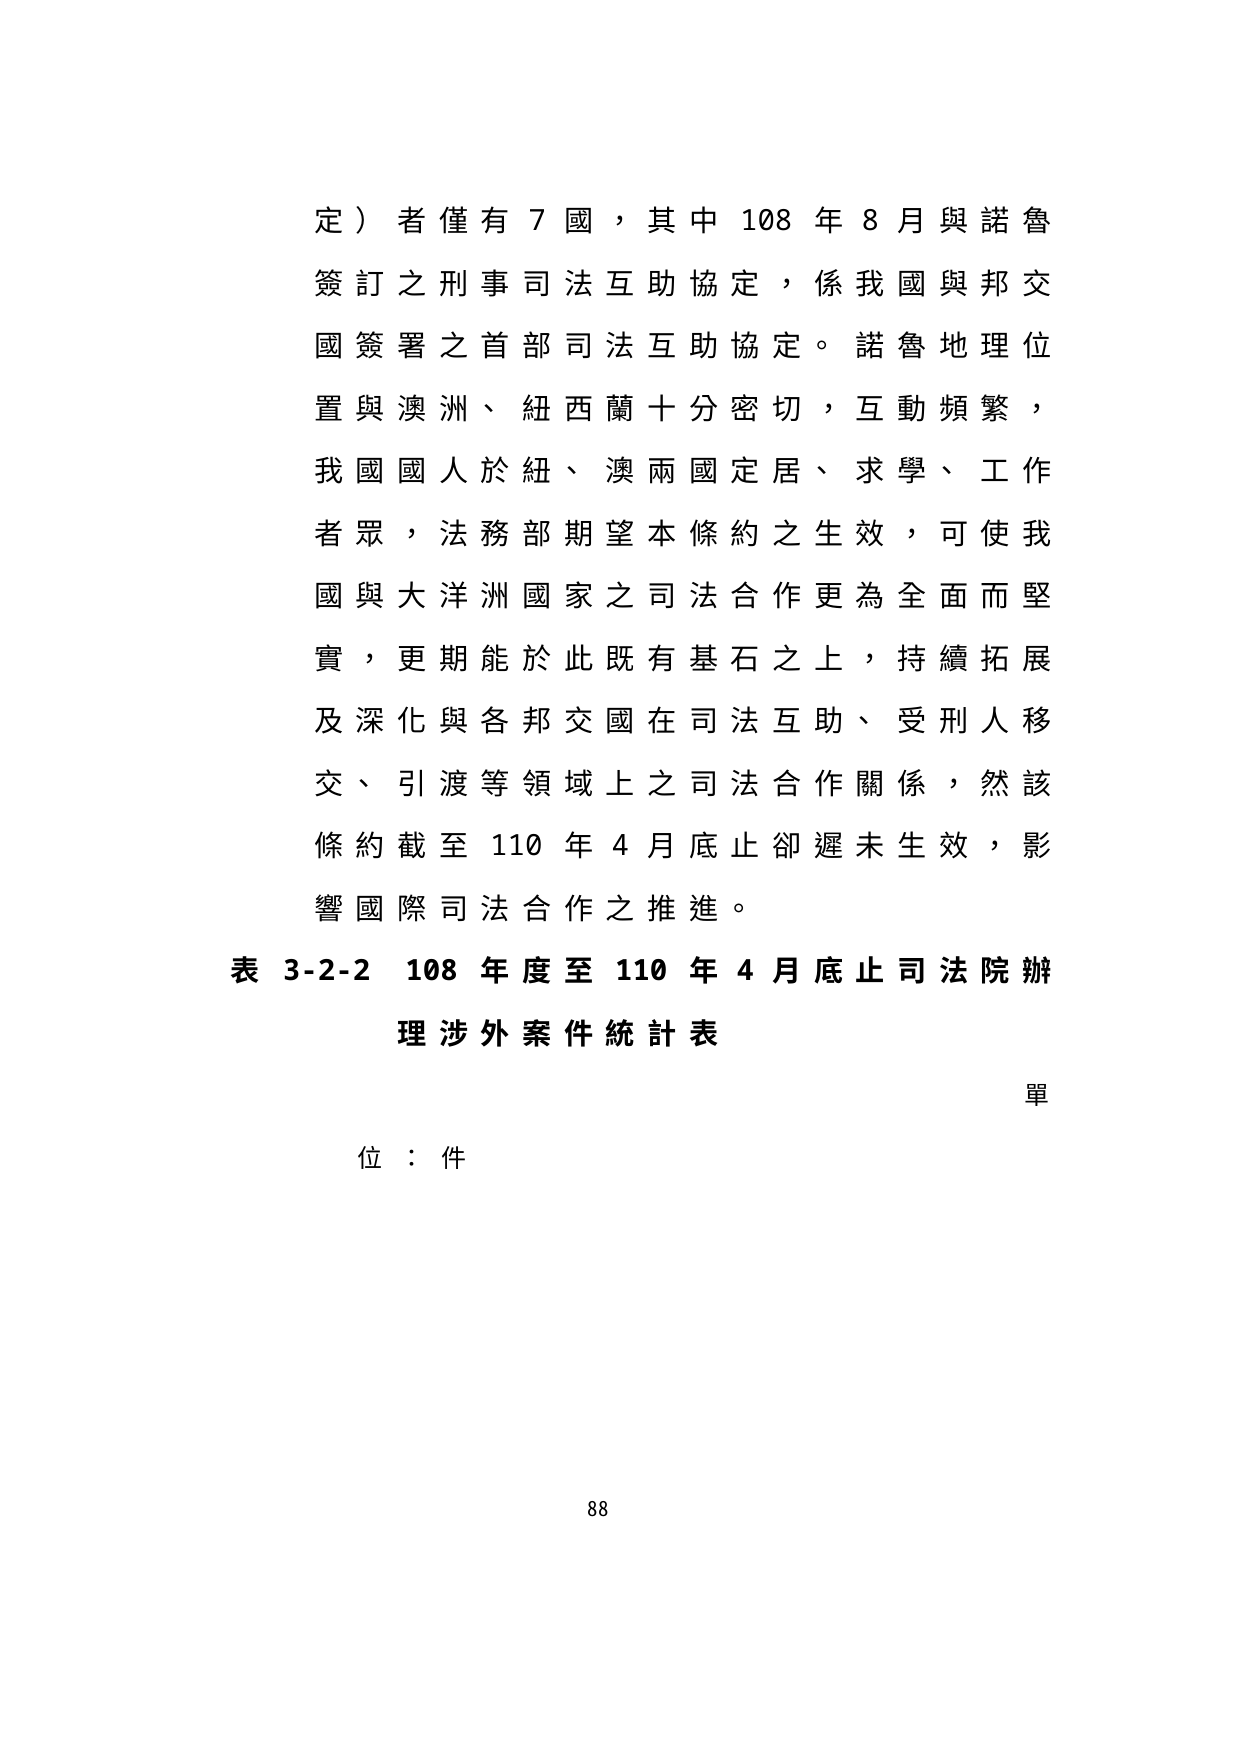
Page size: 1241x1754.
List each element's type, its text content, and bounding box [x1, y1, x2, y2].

text 表3-2-2 108年度至110年4月底止司法院辦理涉外案件統計表 [212, 927, 1087, 1052]
text 單位：件 [332, 1052, 1087, 1177]
text 定）者僅有7國，其中108年8月與諾魯簽訂之刑事司法互助協定，係我國與邦交國簽署之首部司法互助協定。諾魯地理位置與澳洲、紐西蘭十分密切，互動頻繁，我國國人於紐、澳兩國定居、求學、工作者眾，法務部期望本條約之生效，可使我國與大洋洲國家之司法合作更為全面而堅實，更期能於此既有基石之上，持續拓展及深化與各邦交國在司法互助、受刑人移交、引渡等領域上之司法合作關係，然該條約截至110年4月底止卻遲未生效，影響國際司法合作之推進。 [271, 177, 1058, 927]
